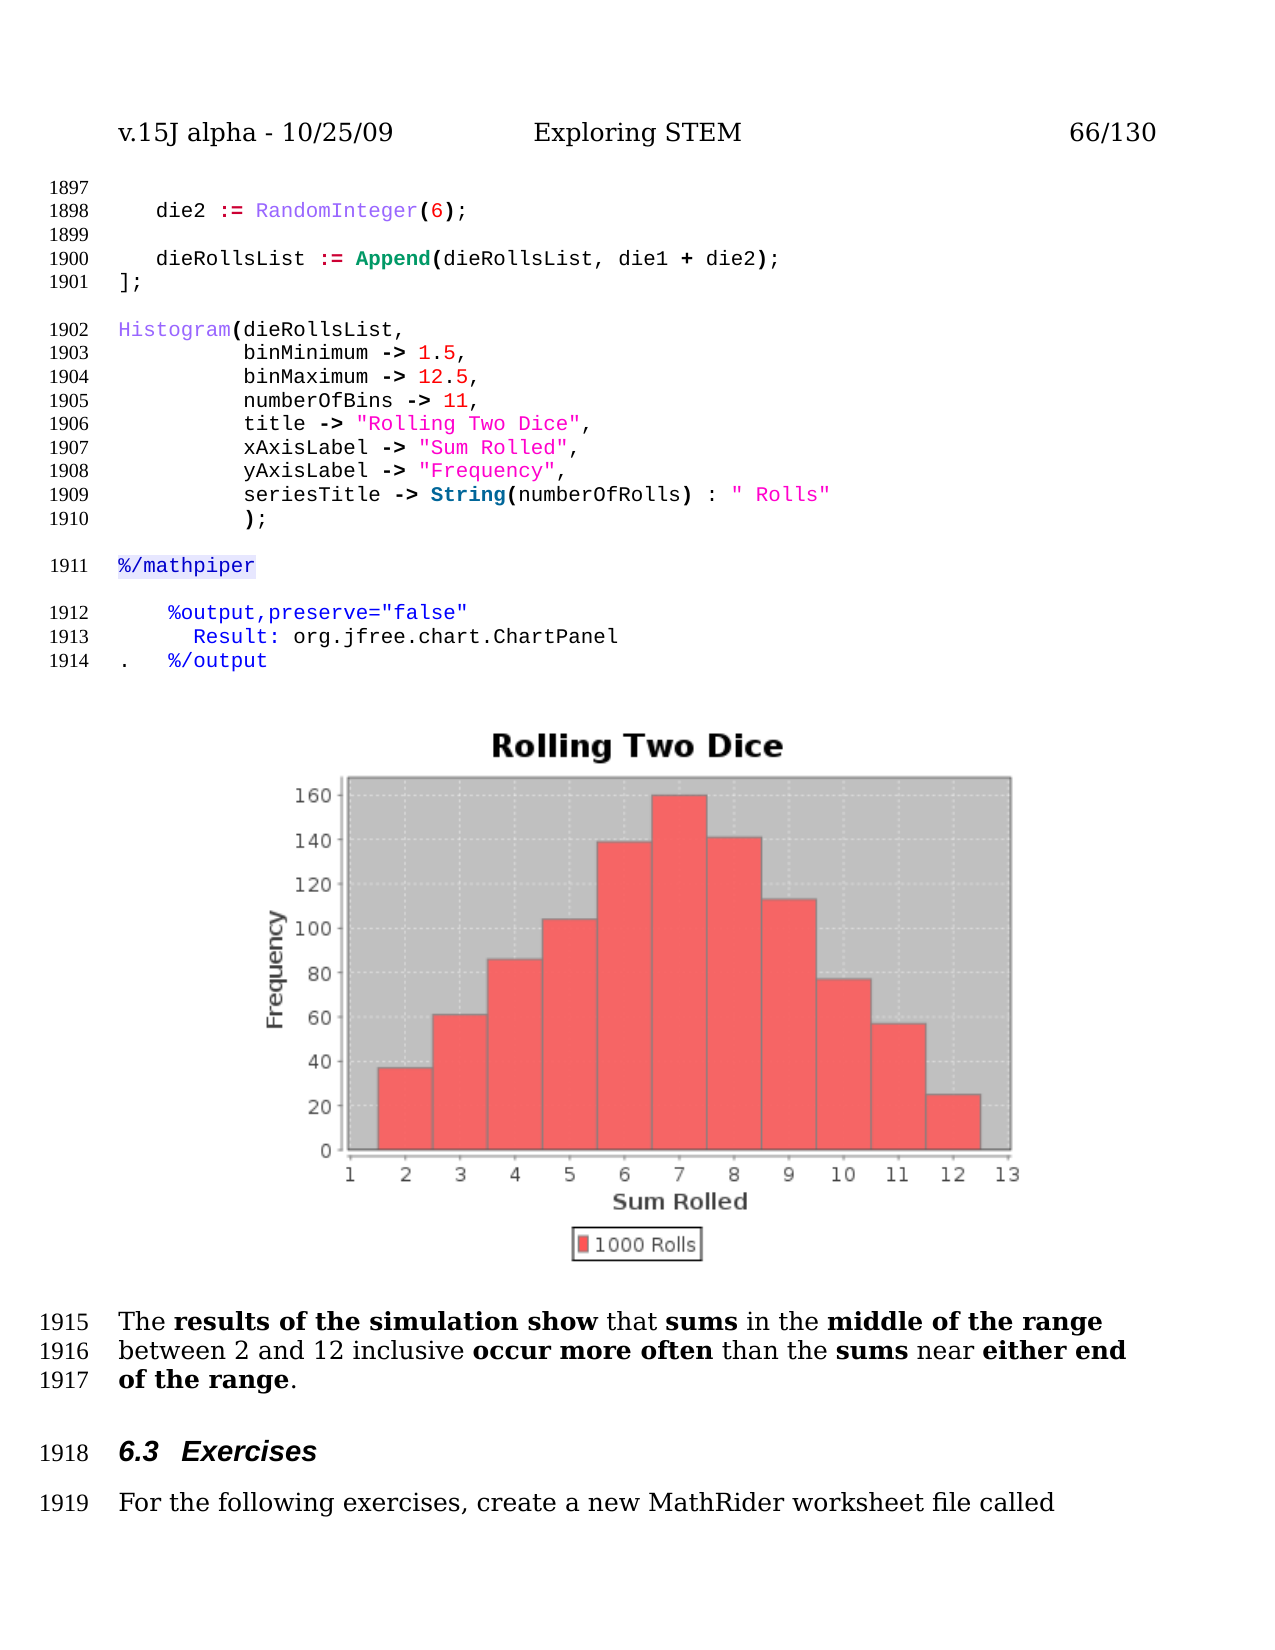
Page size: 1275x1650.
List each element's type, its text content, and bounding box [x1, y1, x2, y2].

text binMinimum -> 1.5, [118, 342, 1157, 366]
picture [245, 726, 1030, 1263]
text ); [118, 508, 1157, 531]
text %output,preserve="false" [118, 602, 1157, 626]
text seriesTitle -> String(numberOfRolls) : " Rolls" [118, 484, 1157, 508]
text . %/output [118, 650, 1157, 673]
text binMaximum -> 12.5, [118, 366, 1157, 389]
text yAxisLabel -> "Frequency", [118, 461, 1157, 484]
text title -> "Rolling Two Dice", [118, 413, 1157, 437]
text Result: org.jfree.chart.ChartPanel [118, 626, 1157, 650]
text Histogram(dieRollsList, [118, 319, 1157, 342]
text ]; [118, 271, 1157, 295]
text dieRollsList := Append(dieRollsList, die1 + die2); [118, 248, 1157, 271]
text The results of the simulation show that sums in the middle of the range between 2 and 12 inclusive occur more often than the sums near either end of the range. [118, 1307, 1157, 1395]
text numberOfBins -> 11, [118, 389, 1157, 413]
subtitle Exercises [118, 1434, 1157, 1467]
text xAxisLabel -> "Sum Rolled", [118, 437, 1157, 461]
text For the following exercises, create a new MathRider worksheet file called [118, 1488, 1157, 1517]
text %/mathpiper [118, 555, 1157, 579]
text die2 := RandomInteger(6); [118, 200, 1157, 224]
